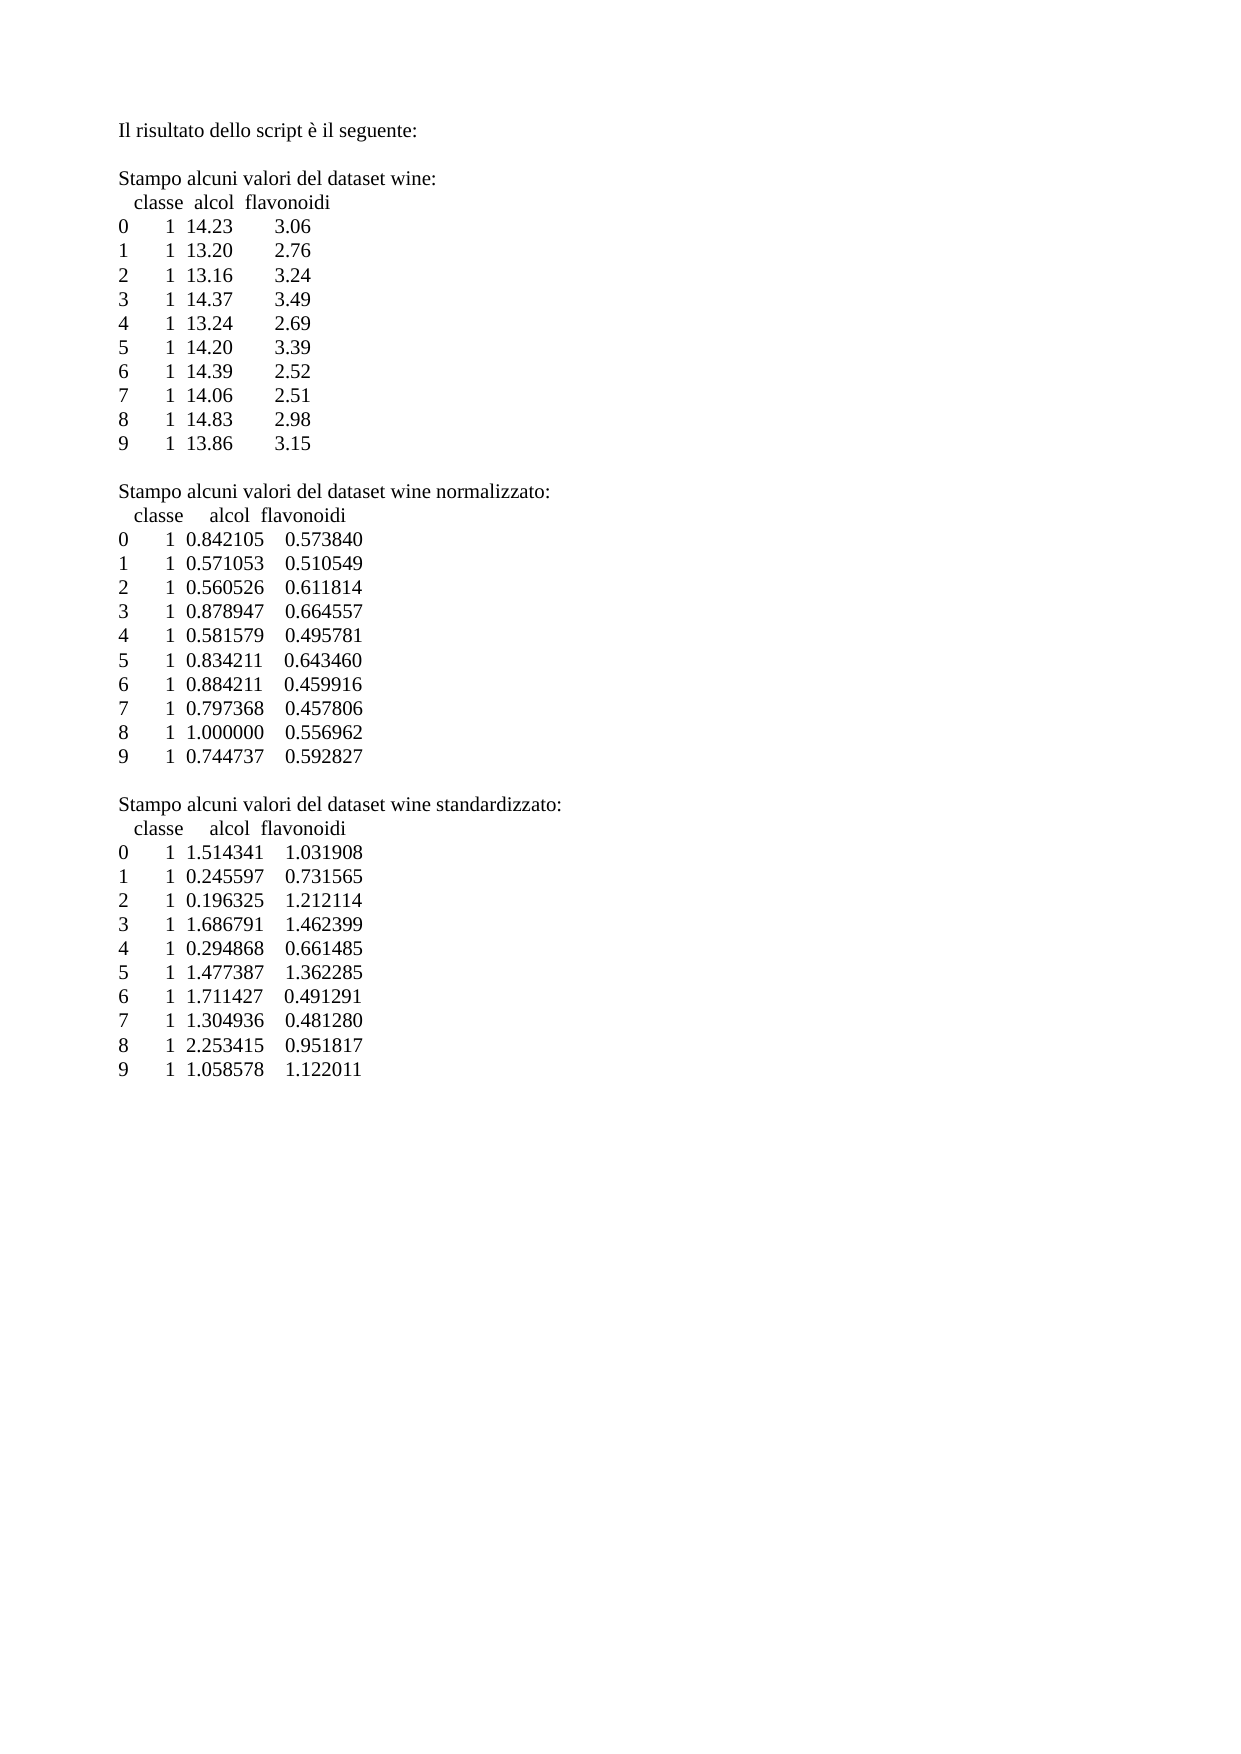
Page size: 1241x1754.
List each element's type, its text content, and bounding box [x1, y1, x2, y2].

text 2 1 0.196325 1.212114 [118, 888, 1122, 912]
text 3 1 14.37 3.49 [118, 287, 1122, 311]
text classe alcol flavonoidi [118, 190, 1122, 214]
text 4 1 0.294868 0.661485 [118, 936, 1122, 960]
text 5 1 1.477387 1.362285 [118, 960, 1122, 984]
text 3 1 1.686791 1.462399 [118, 912, 1122, 936]
text Stampo alcuni valori del dataset wine standardizzato: [118, 792, 1122, 816]
text 0 1 1.514341 1.031908 [118, 840, 1122, 864]
text 7 1 0.797368 0.457806 [118, 696, 1122, 720]
text 2 1 13.16 3.24 [118, 262, 1122, 287]
text 6 1 0.884211 0.459916 [118, 672, 1122, 696]
text 1 1 0.245597 0.731565 [118, 864, 1122, 888]
text classe alcol flavonoidi [118, 816, 1122, 840]
text 9 1 1.058578 1.122011 [118, 1057, 1122, 1081]
text 7 1 14.06 2.51 [118, 383, 1122, 407]
text 5 1 14.20 3.39 [118, 335, 1122, 359]
text 0 1 14.23 3.06 [118, 214, 1122, 238]
text Stampo alcuni valori del dataset wine normalizzato: [118, 479, 1122, 503]
text 8 1 1.000000 0.556962 [118, 720, 1122, 744]
text 7 1 1.304936 0.481280 [118, 1008, 1122, 1032]
text 9 1 0.744737 0.592827 [118, 744, 1122, 768]
text 5 1 0.834211 0.643460 [118, 647, 1122, 672]
text Il risultato dello script è il seguente: [118, 118, 1122, 142]
text 8 1 2.253415 0.951817 [118, 1032, 1122, 1057]
text 1 1 13.20 2.76 [118, 238, 1122, 262]
text 4 1 0.581579 0.495781 [118, 623, 1122, 647]
text 1 1 0.571053 0.510549 [118, 551, 1122, 575]
text 2 1 0.560526 0.611814 [118, 575, 1122, 599]
text Stampo alcuni valori del dataset wine: [118, 166, 1122, 190]
text 6 1 14.39 2.52 [118, 359, 1122, 383]
text 0 1 0.842105 0.573840 [118, 527, 1122, 551]
text classe alcol flavonoidi [118, 503, 1122, 527]
text 3 1 0.878947 0.664557 [118, 599, 1122, 623]
text 6 1 1.711427 0.491291 [118, 984, 1122, 1008]
text 4 1 13.24 2.69 [118, 311, 1122, 335]
text 8 1 14.83 2.98 [118, 407, 1122, 431]
text 9 1 13.86 3.15 [118, 431, 1122, 455]
